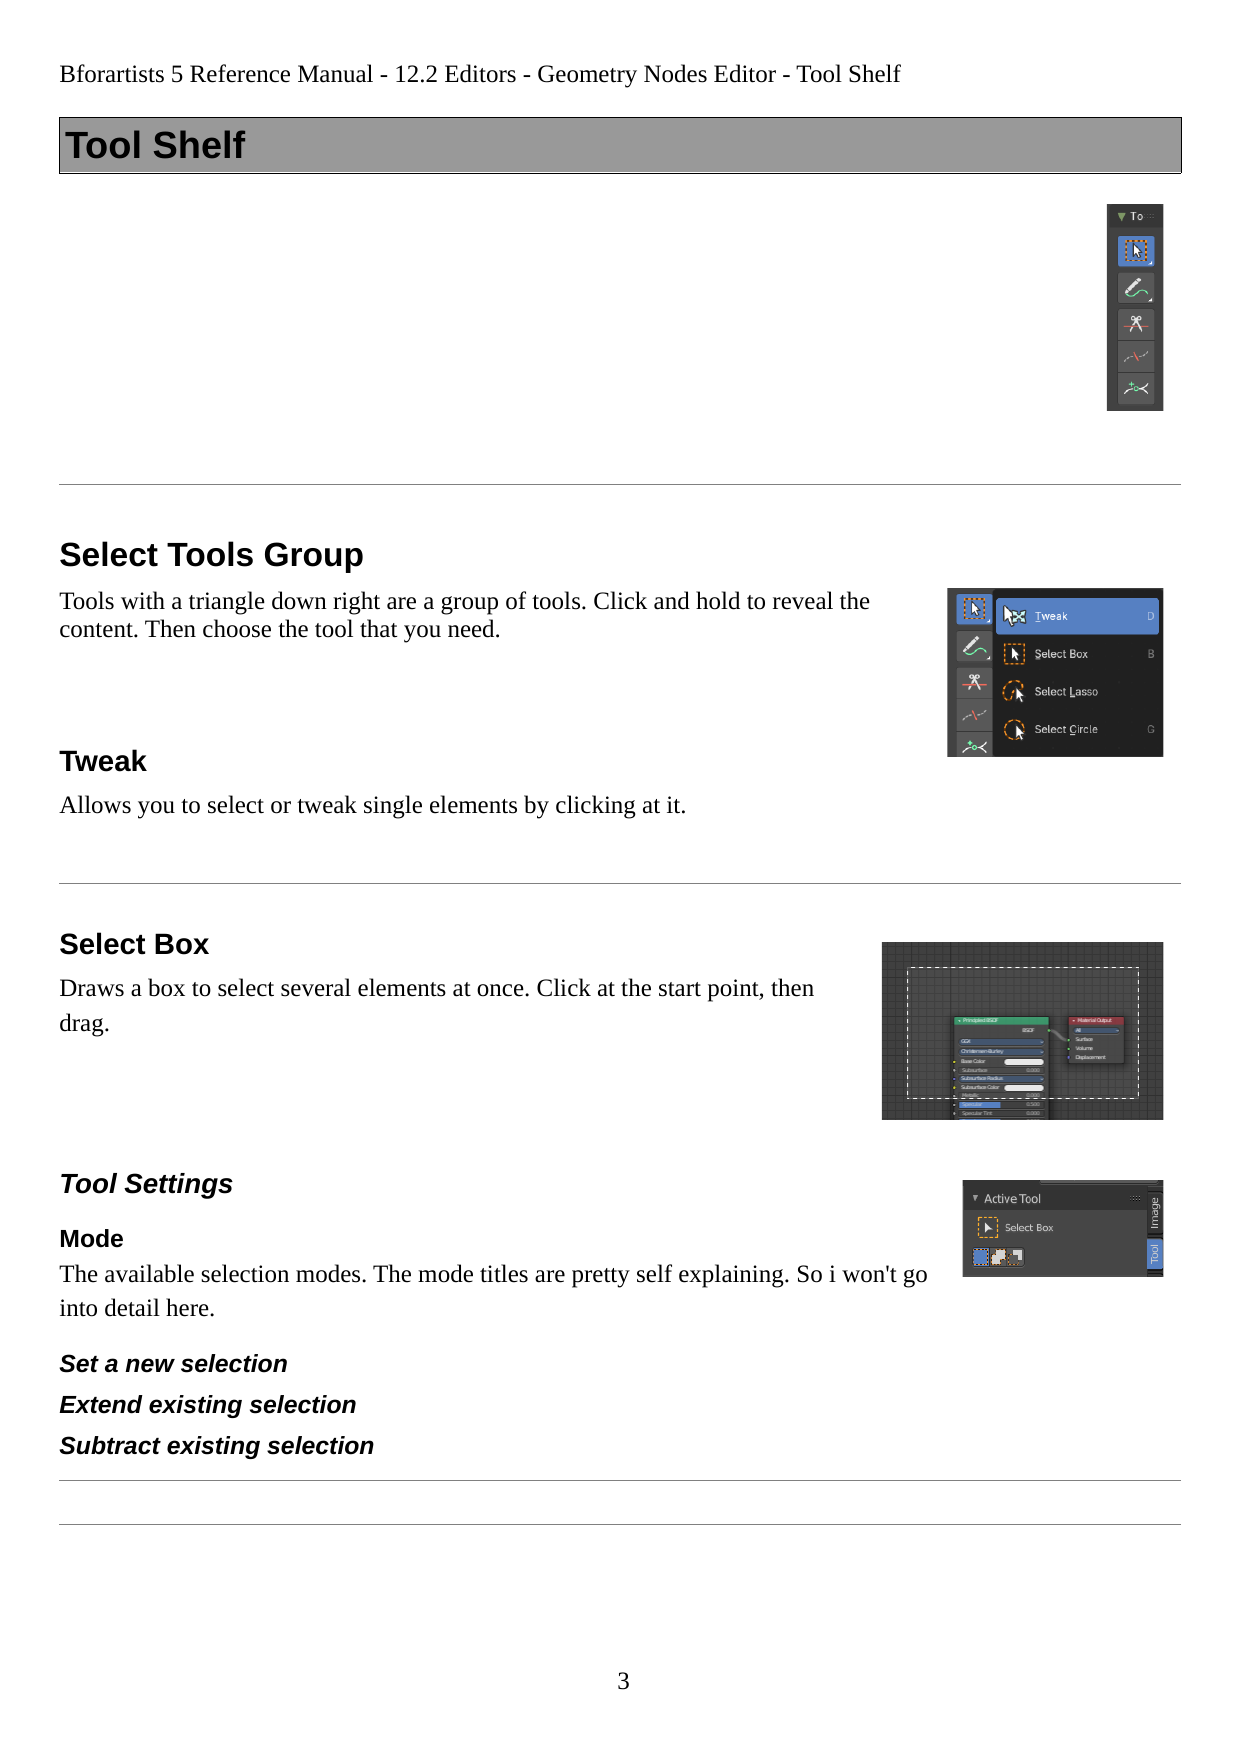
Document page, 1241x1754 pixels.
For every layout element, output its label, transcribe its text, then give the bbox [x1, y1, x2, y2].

subtitle Tool Settings [59, 1167, 1181, 1199]
picture [881, 942, 1164, 1120]
subtitle Select Box [59, 927, 1181, 961]
text Tools with a triangle down right are a group of tools. Click and hold to reveal the content. Then choose the tool that you need. [59, 586, 1181, 643]
table_header Tool Shelf [60, 118, 1181, 172]
picture [962, 1180, 1164, 1277]
subtitle Mode [59, 1224, 962, 1253]
subtitle Extend existing selection [59, 1390, 1181, 1418]
picture [947, 588, 1164, 757]
text Allows you to select or tweak single elements by clicking at it. [59, 790, 1181, 819]
subtitle Select Tools Group [59, 534, 1181, 573]
subtitle Tweak [59, 744, 1181, 778]
picture [1106, 204, 1164, 411]
text Draws a box to select several elements at once. Click at the start point, then drag. [59, 973, 881, 1036]
subtitle Subtract existing selection [59, 1431, 1181, 1459]
subtitle [1164, 1224, 1181, 1253]
text The available selection modes. The mode titles are pretty self explaining. So i won't go into detail here. [59, 1259, 1181, 1322]
subtitle Set a new selection [59, 1349, 1181, 1377]
